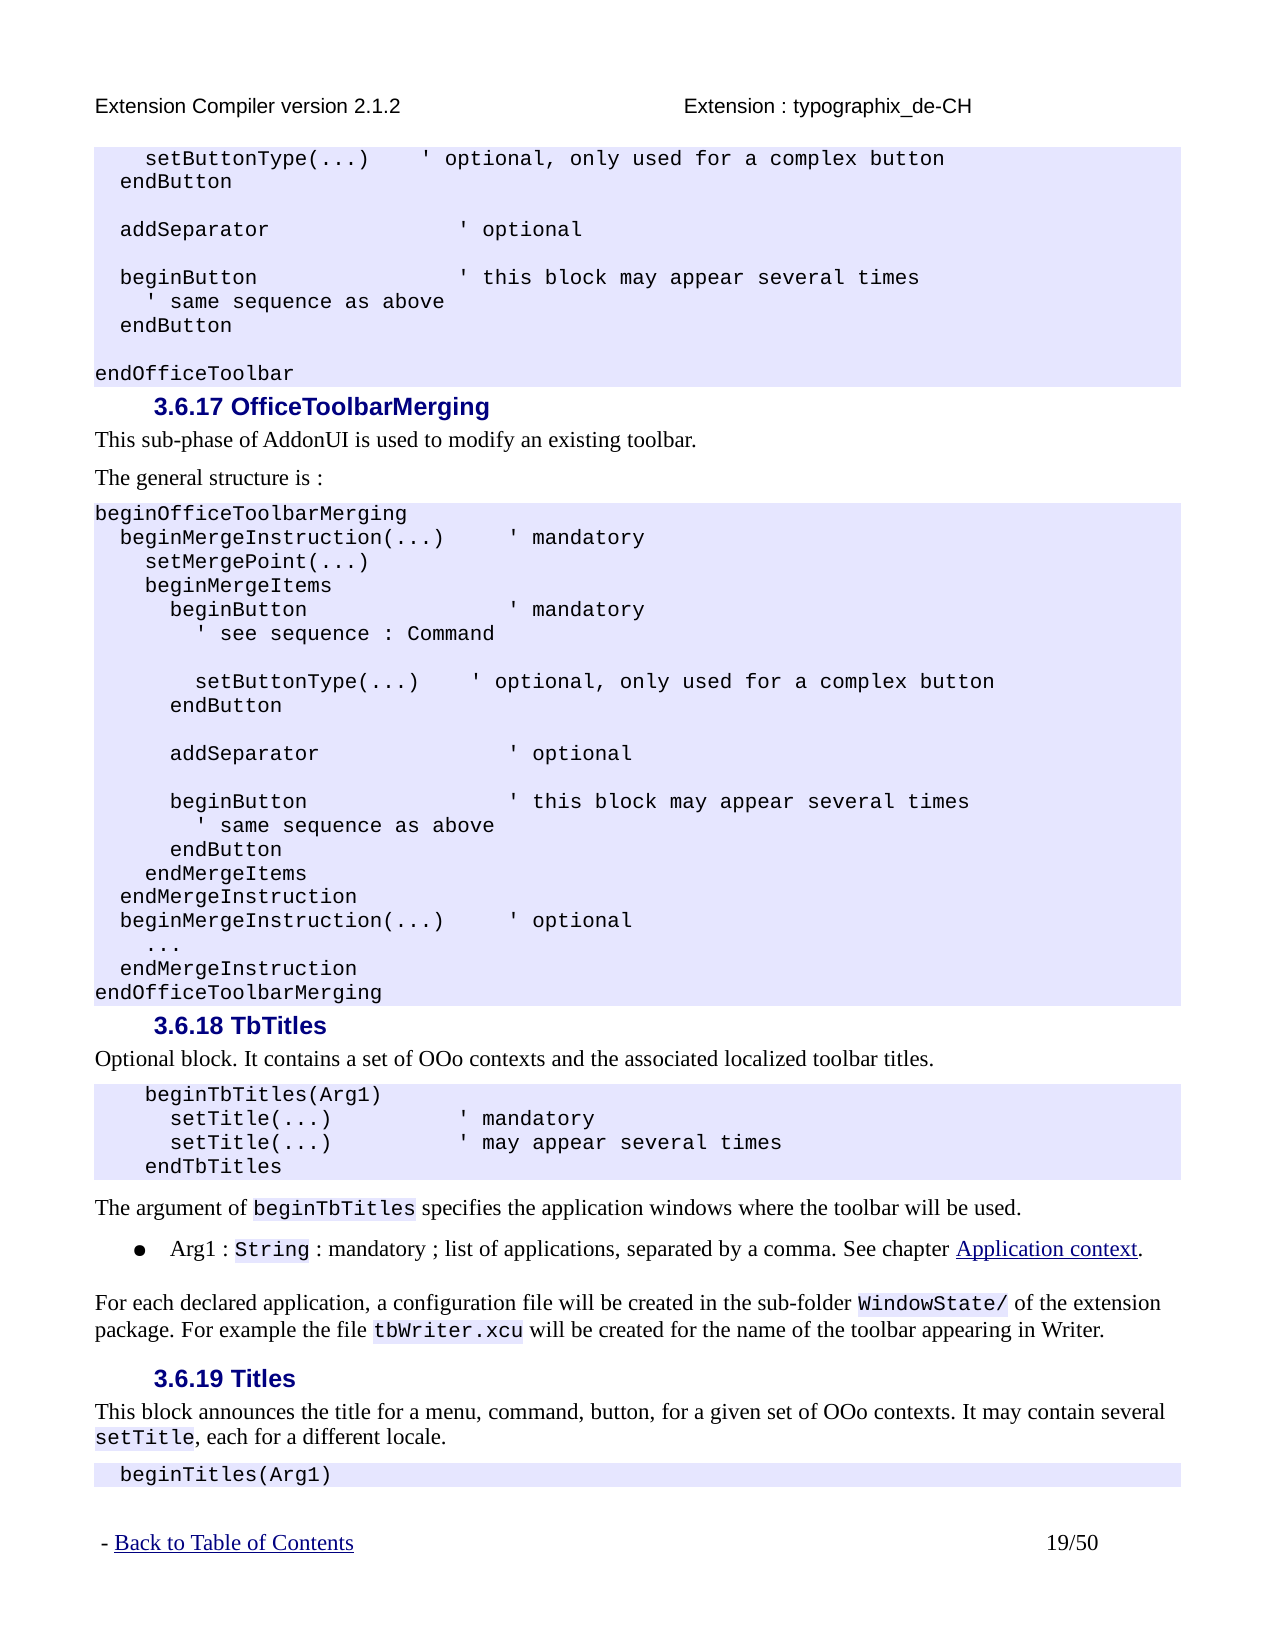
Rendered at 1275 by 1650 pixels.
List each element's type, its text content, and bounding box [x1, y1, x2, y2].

text endOfficeToolbarMerging [94, 982, 1181, 1006]
text beginTitles(Arg1) [94, 1463, 1181, 1487]
text setTitle(...) ' may appear several times [94, 1132, 1181, 1156]
text setButtonType(...) ' optional, only used for a complex button [94, 671, 1181, 695]
text beginButton ' this block may appear several times [94, 791, 1181, 814]
text addSeparator ' optional [94, 743, 1181, 767]
text beginMergeItems [94, 575, 1181, 599]
text beginTbTitles(Arg1) [94, 1084, 1181, 1108]
text beginOfficeToolbarMerging [94, 503, 1181, 527]
text endMergeInstruction [94, 958, 1181, 982]
text Optional block. It contains a set of OOo contexts and the associated localized toolbar titles. [94, 1046, 1181, 1072]
text endButton [94, 838, 1181, 862]
text ... [94, 934, 1181, 958]
subtitle TbTitles [153, 1012, 1181, 1040]
subtitle OfficeToolbarMerging [153, 393, 1181, 421]
text ' same sequence as above [94, 291, 1181, 315]
text ' see sequence : Command [94, 623, 1181, 647]
text endOfficeToolbar [94, 363, 1181, 387]
text endButton [94, 695, 1181, 719]
text endTbTitles [94, 1156, 1181, 1180]
text ' same sequence as above [94, 814, 1181, 838]
text setTitle(...) ' mandatory [94, 1108, 1181, 1132]
text addSeparator ' optional [94, 219, 1181, 243]
text beginButton ' this block may appear several times [94, 267, 1181, 291]
text beginButton ' mandatory [94, 599, 1181, 623]
text endButton [94, 315, 1181, 339]
text endButton [94, 171, 1181, 195]
text beginMergeInstruction(...) ' optional [94, 910, 1181, 934]
text beginMergeInstruction(...) ' mandatory [94, 527, 1181, 551]
text This block announces the title for a menu, command, button, for a given set of OOo contexts. It may contain several setTitle, each for a different locale. [94, 1398, 1181, 1451]
text This sub-phase of AddonUI is used to modify an existing toolbar. [94, 427, 1181, 452]
list Arg1 : String : mandatory ; list of applications, separated by a comma. See chapter Application context. [132, 1236, 1181, 1263]
text The general structure is : [94, 465, 1181, 491]
text setMergePoint(...) [94, 551, 1181, 575]
subtitle Titles [153, 1364, 1181, 1393]
text For each declared application, a configuration file will be created in the sub-folder WindowState/ of the extension package. For example the file tbWriter.xcu will be created for the name of the toolbar appearing in Writer. [94, 1290, 1181, 1344]
text endMergeInstruction [94, 886, 1181, 910]
text setButtonType(...) ' optional, only used for a complex button [94, 147, 1181, 171]
text The argument of beginTbTitles specifies the application windows where the toolbar will be used. [94, 1194, 1181, 1221]
text endMergeItems [94, 862, 1181, 886]
